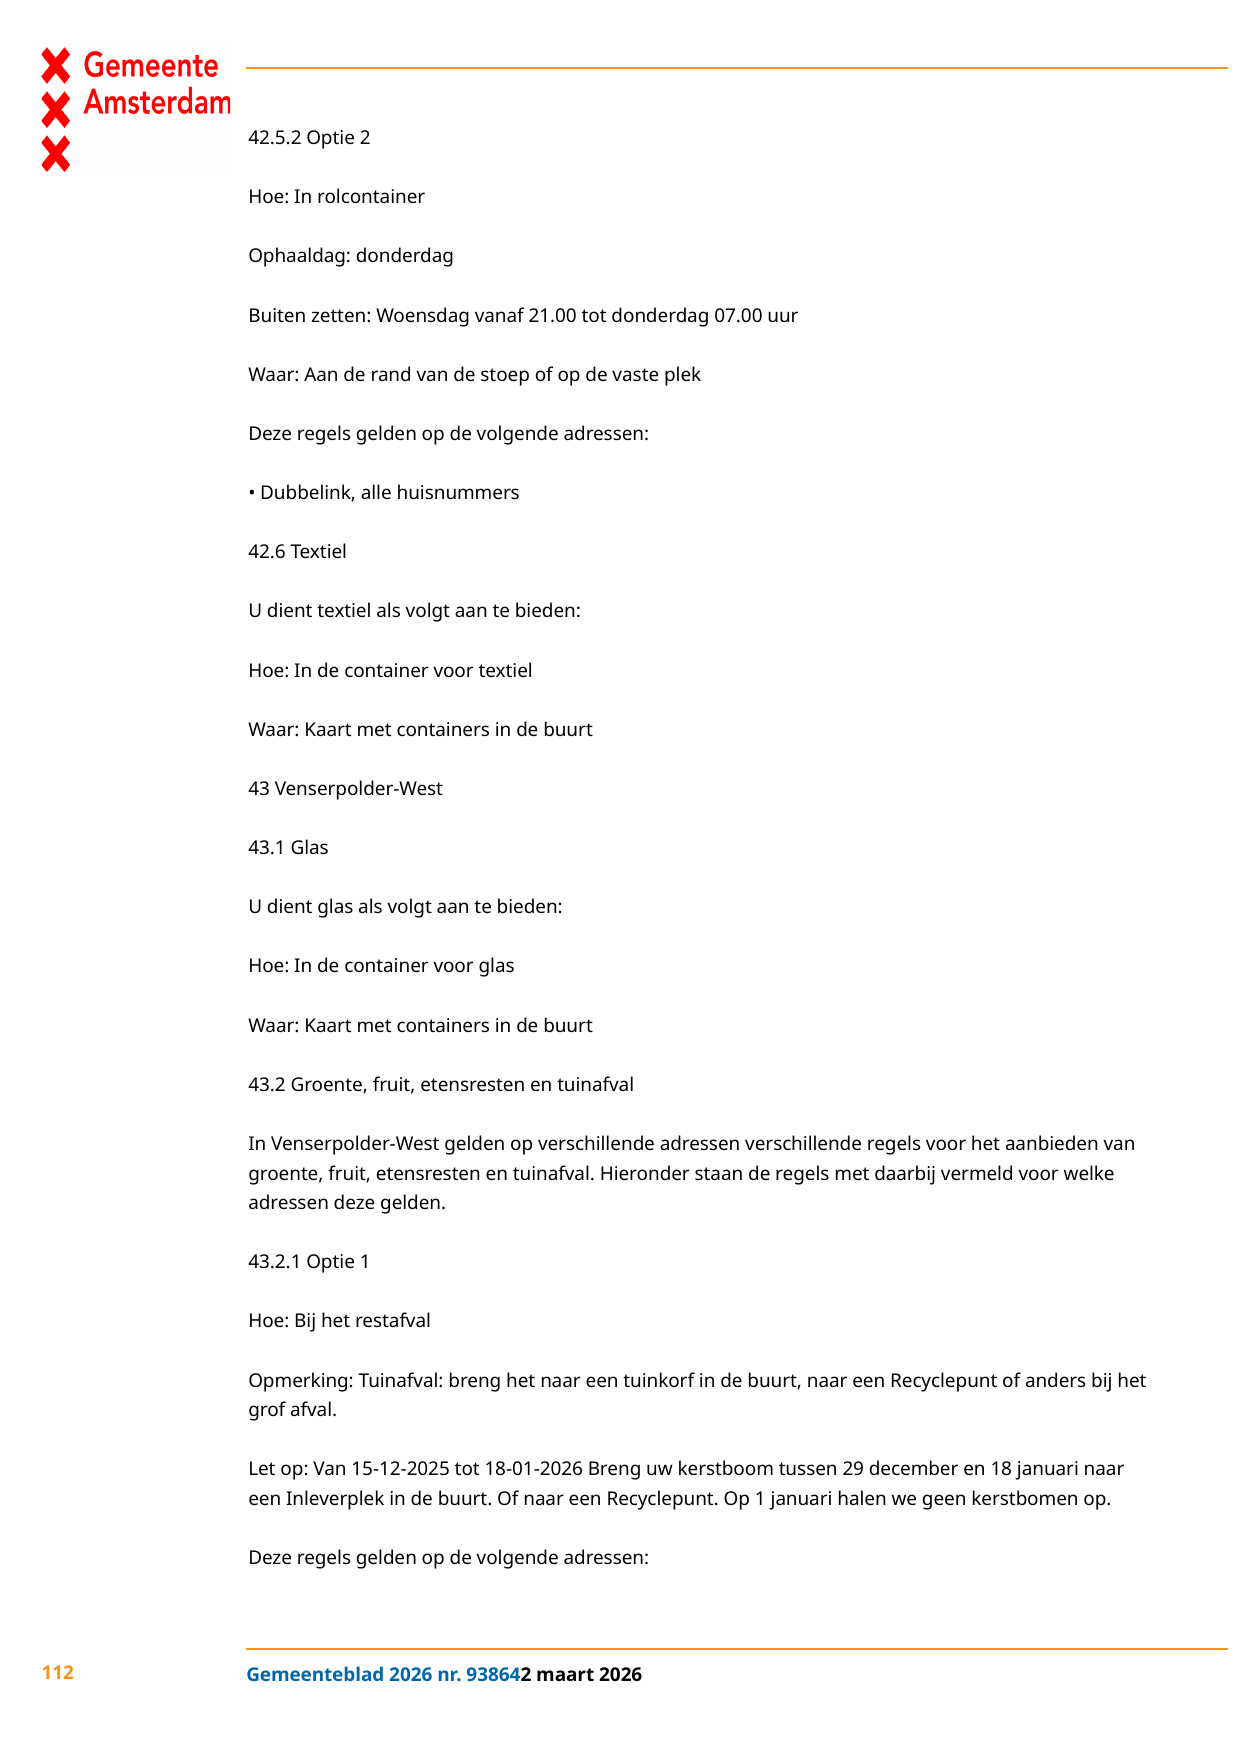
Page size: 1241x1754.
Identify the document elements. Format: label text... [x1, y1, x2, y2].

text Waar: Kaart met containers in de buurt [248, 1012, 1152, 1038]
text Waar: Kaart met containers in de buurt [248, 716, 1152, 742]
text Buiten zetten: Woensdag vanaf 21.00 tot donderdag 07.00 uur [248, 302, 1152, 328]
text 43.2 Groente, fruit, etensresten en tuinafval [248, 1071, 1152, 1097]
text Opmerking: Tuinafval: breng het naar een tuinkorf in de buurt, naar een Recyclepunt of anders bij het grof afval. [248, 1367, 1152, 1422]
text 43.2.1 Optie 1 [248, 1248, 1152, 1274]
text U dient textiel als volgt aan te bieden: [248, 598, 1152, 623]
text Deze regels gelden op de volgende adressen: [248, 420, 1152, 446]
text 43 Venserpolder-West [248, 775, 1152, 801]
text Deze regels gelden op de volgende adressen: [248, 1544, 1152, 1570]
text 42.5.2 Optie 2 [248, 124, 1152, 150]
text • Dubbelink, alle huisnummers [248, 479, 1152, 505]
text Ophaaldag: donderdag [248, 243, 1152, 268]
text Hoe: In de container voor glas [248, 953, 1152, 978]
picture [41, 47, 231, 172]
text Hoe: Bij het restafval [248, 1308, 1152, 1333]
text Waar: Aan de rand van de stoep of op de vaste plek [248, 361, 1152, 387]
text 43.1 Glas [248, 834, 1152, 860]
text 42.6 Textiel [248, 538, 1152, 564]
text In Venserpolder-West gelden op verschillende adressen verschillende regels voor het aanbieden van groente, fruit, etensresten en tuinafval. Hieronder staan de regels met daarbij vermeld voor welke adressen deze gelden. [248, 1130, 1152, 1215]
text Hoe: In de container voor textiel [248, 657, 1152, 683]
text Hoe: In rolcontainer [248, 183, 1152, 209]
text U dient glas als volgt aan te bieden: [248, 893, 1152, 919]
text Let op: Van 15-12-2025 tot 18-01-2026 Breng uw kerstboom tussen 29 december en 18 januari naar een Inleverplek in de buurt. Of naar een Recyclepunt. Op 1 januari halen we geen kerstbomen op. [248, 1456, 1152, 1511]
